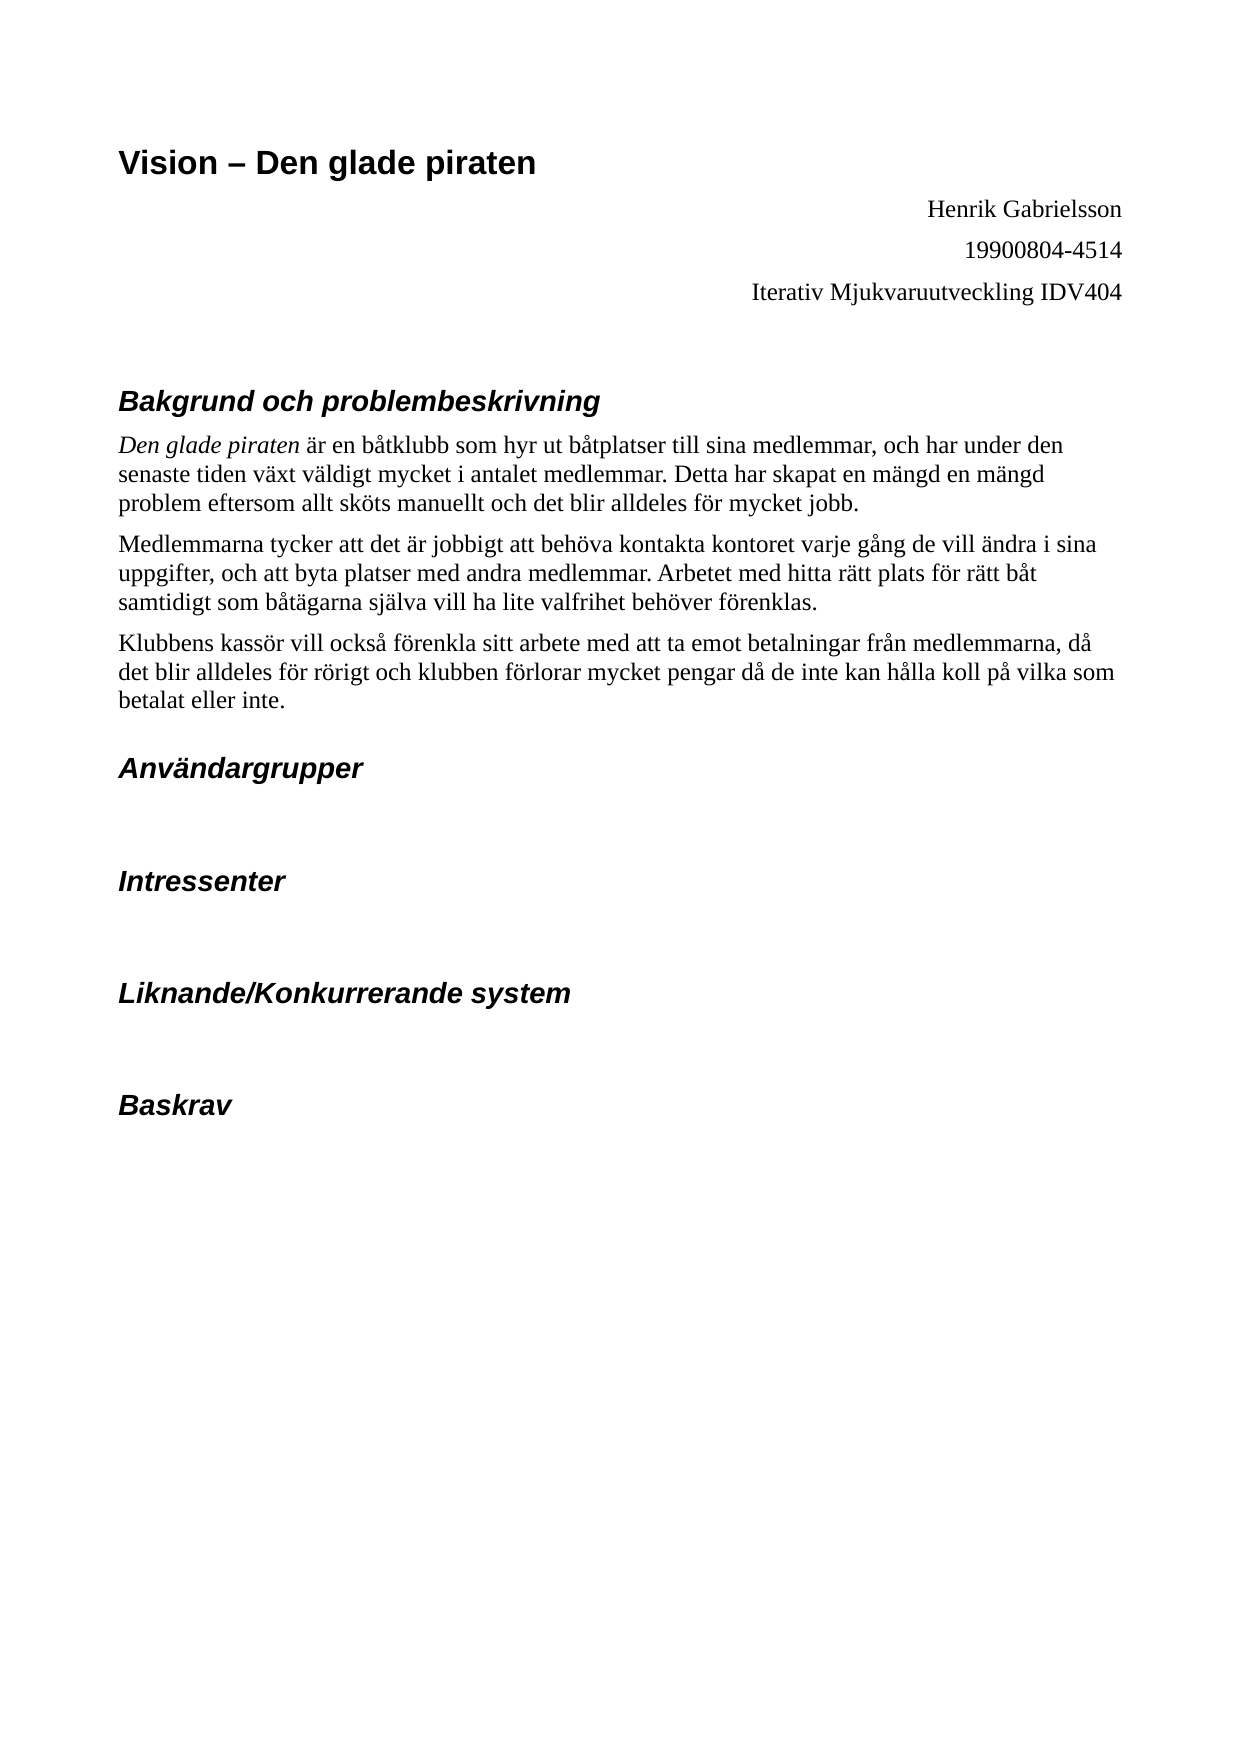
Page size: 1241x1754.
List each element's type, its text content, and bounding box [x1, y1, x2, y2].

text Iterativ Mjukvaruutveckling IDV404 [118, 277, 1122, 306]
subtitle Baskrav [118, 1088, 1122, 1122]
text Den glade piraten är en båtklubb som hyr ut båtplatser till sina medlemmar, och har under den senaste tiden växt väldigt mycket i antalet medlemmar. Detta har skapat en mängd en mängd problem eftersom allt sköts manuellt och det blir alldeles för mycket jobb. [118, 430, 1122, 517]
subtitle Bakgrund och problembeskrivning [118, 384, 1122, 418]
subtitle Intressenter [118, 864, 1122, 897]
text 19900804-4514 [118, 236, 1122, 264]
text Medlemmarna tycker att det är jobbigt att behöva kontakta kontoret varje gång de vill ändra i sina uppgifter, och att byta platser med andra medlemmar. Arbetet med hitta rätt plats för rätt båt samtidigt som båtägarna själva vill ha lite valfrihet behöver förenklas. [118, 529, 1122, 615]
text Klubbens kassör vill också förenkla sitt arbete med att ta emot betalningar från medlemmarna, då det blir alldeles för rörigt och klubben förlorar mycket pengar då de inte kan hålla koll på vilka som betalat eller inte. [118, 628, 1122, 714]
subtitle Vision – Den glade piraten [118, 143, 1122, 182]
text Henrik Gabrielsson [118, 194, 1122, 223]
subtitle Användargrupper [118, 752, 1122, 785]
subtitle Liknande/Konkurrerande system [118, 976, 1122, 1010]
